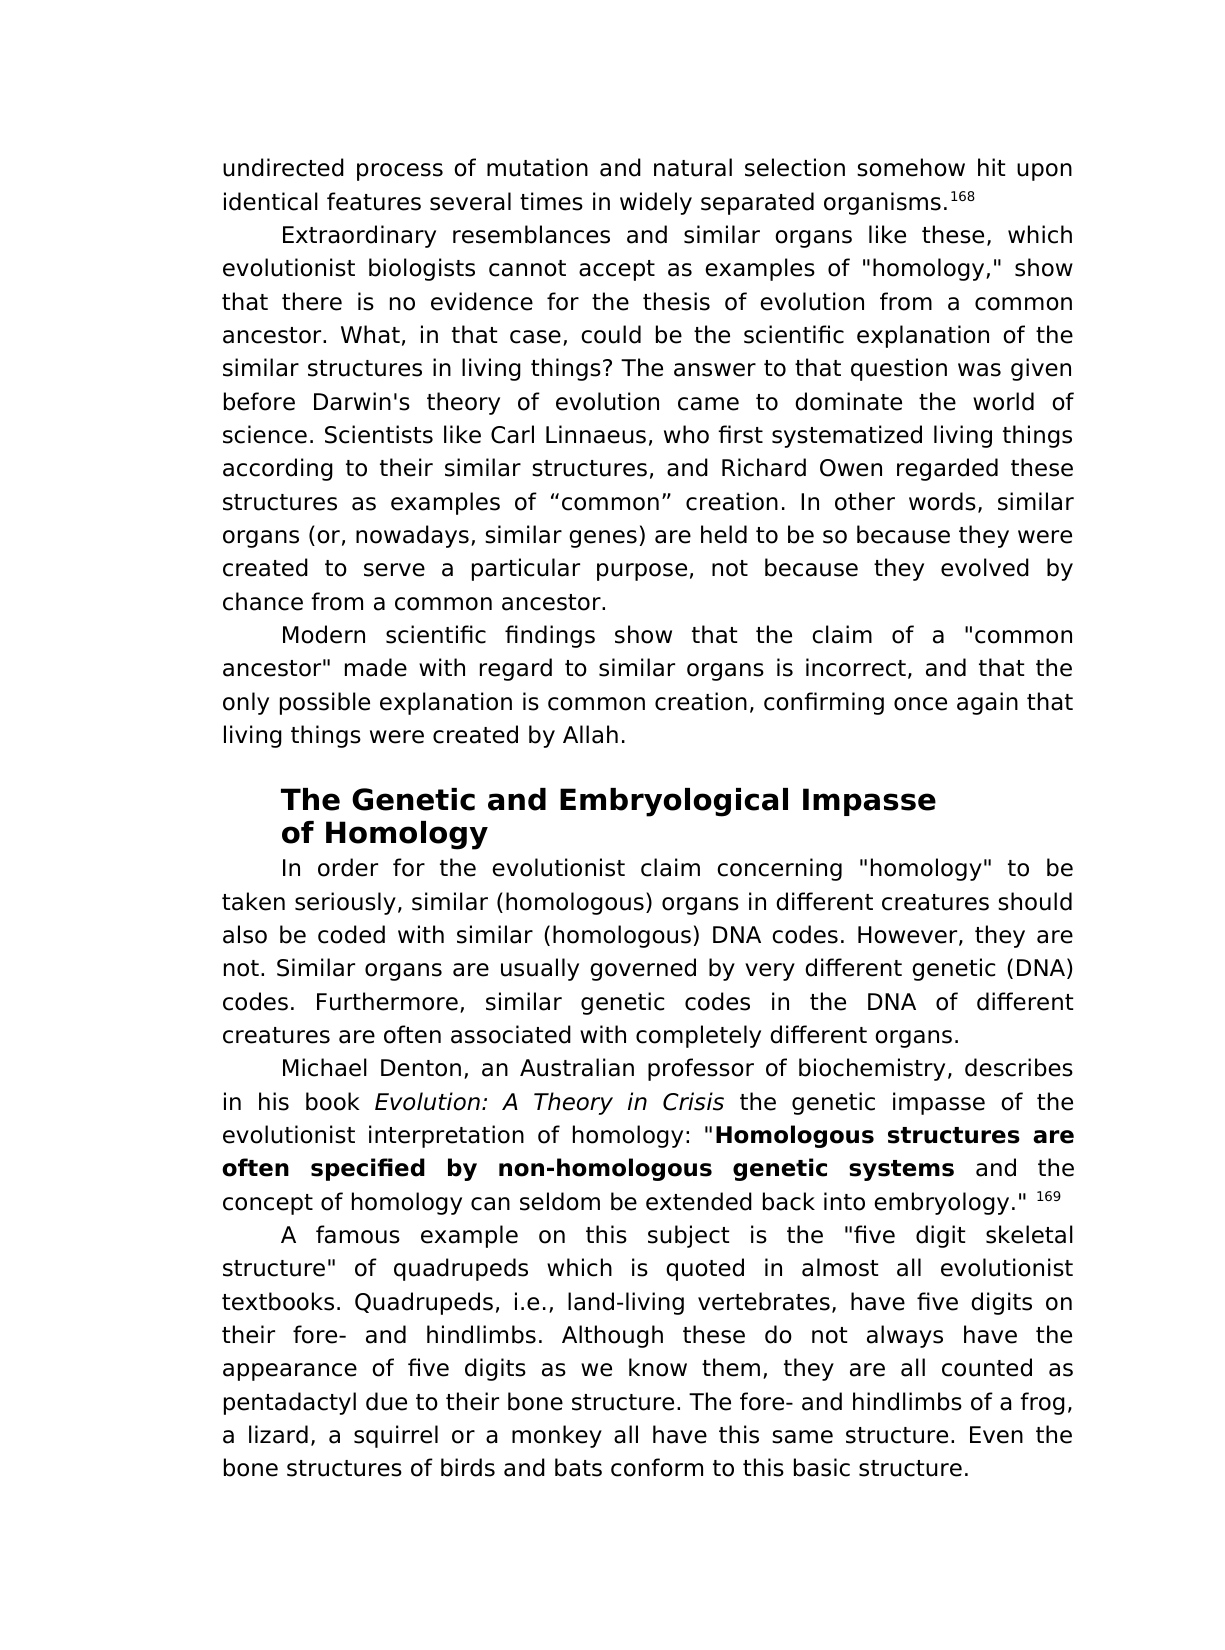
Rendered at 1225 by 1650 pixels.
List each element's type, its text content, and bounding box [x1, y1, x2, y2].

text The Genetic and Embryological Impasse [222, 783, 1075, 817]
text Modern scientific findings show that the claim of a "common ancestor" made with regard to similar organs is incorrect, and that the only possible explanation is common creation, confirming once again that living things were created by Allah. [222, 617, 1075, 750]
text Michael Denton, an Australian professor of biochemistry, describes in his book Evolution: A Theory in Crisis the genetic impasse of the evolutionist interpretation of homology: "Homologous structures are often specified by non-homologous genetic systems and the concept of homology can seldom be extended back into embryology." 169 [222, 1050, 1075, 1217]
text A famous example on this subject is the "five digit skeletal structure" of quadrupeds which is quoted in almost all evolutionist textbooks. Quadrupeds, i.e., land-living vertebrates, have five digits on their fore- and hindlimbs. Although these do not always have the appearance of five digits as we know them, they are all counted as pentadactyl due to their bone structure. The fore- and hindlimbs of a frog, a lizard, a squirrel or a monkey all have this same structure. Even the bone structures of birds and bats conform to this basic structure. [222, 1217, 1075, 1483]
text of Homology [222, 817, 1075, 850]
text In order for the evolutionist claim concerning "homology" to be taken seriously, similar (homologous) organs in different creatures should also be coded with similar (homologous) DNA codes. However, they are not. Similar organs are usually governed by very different genetic (DNA) codes. Furthermore, similar genetic codes in the DNA of different creatures are often associated with completely different organs. [222, 850, 1075, 1050]
text undirected process of mutation and natural selection somehow hit upon identical features several times in widely separated organisms.168 [222, 150, 1075, 217]
text Extraordinary resemblances and similar organs like these, which evolutionist biologists cannot accept as examples of "homology," show that there is no evidence for the thesis of evolution from a common ancestor. What, in that case, could be the scientific explanation of the similar structures in living things? The answer to that question was given before Darwin's theory of evolution came to dominate the world of science. Scientists like Carl Linnaeus, who first systematized living things according to their similar structures, and Richard Owen regarded these structures as examples of “common” creation. In other words, similar organs (or, nowadays, similar genes) are held to be so because they were created to serve a particular purpose, not because they evolved by chance from a common ancestor. [222, 217, 1075, 617]
